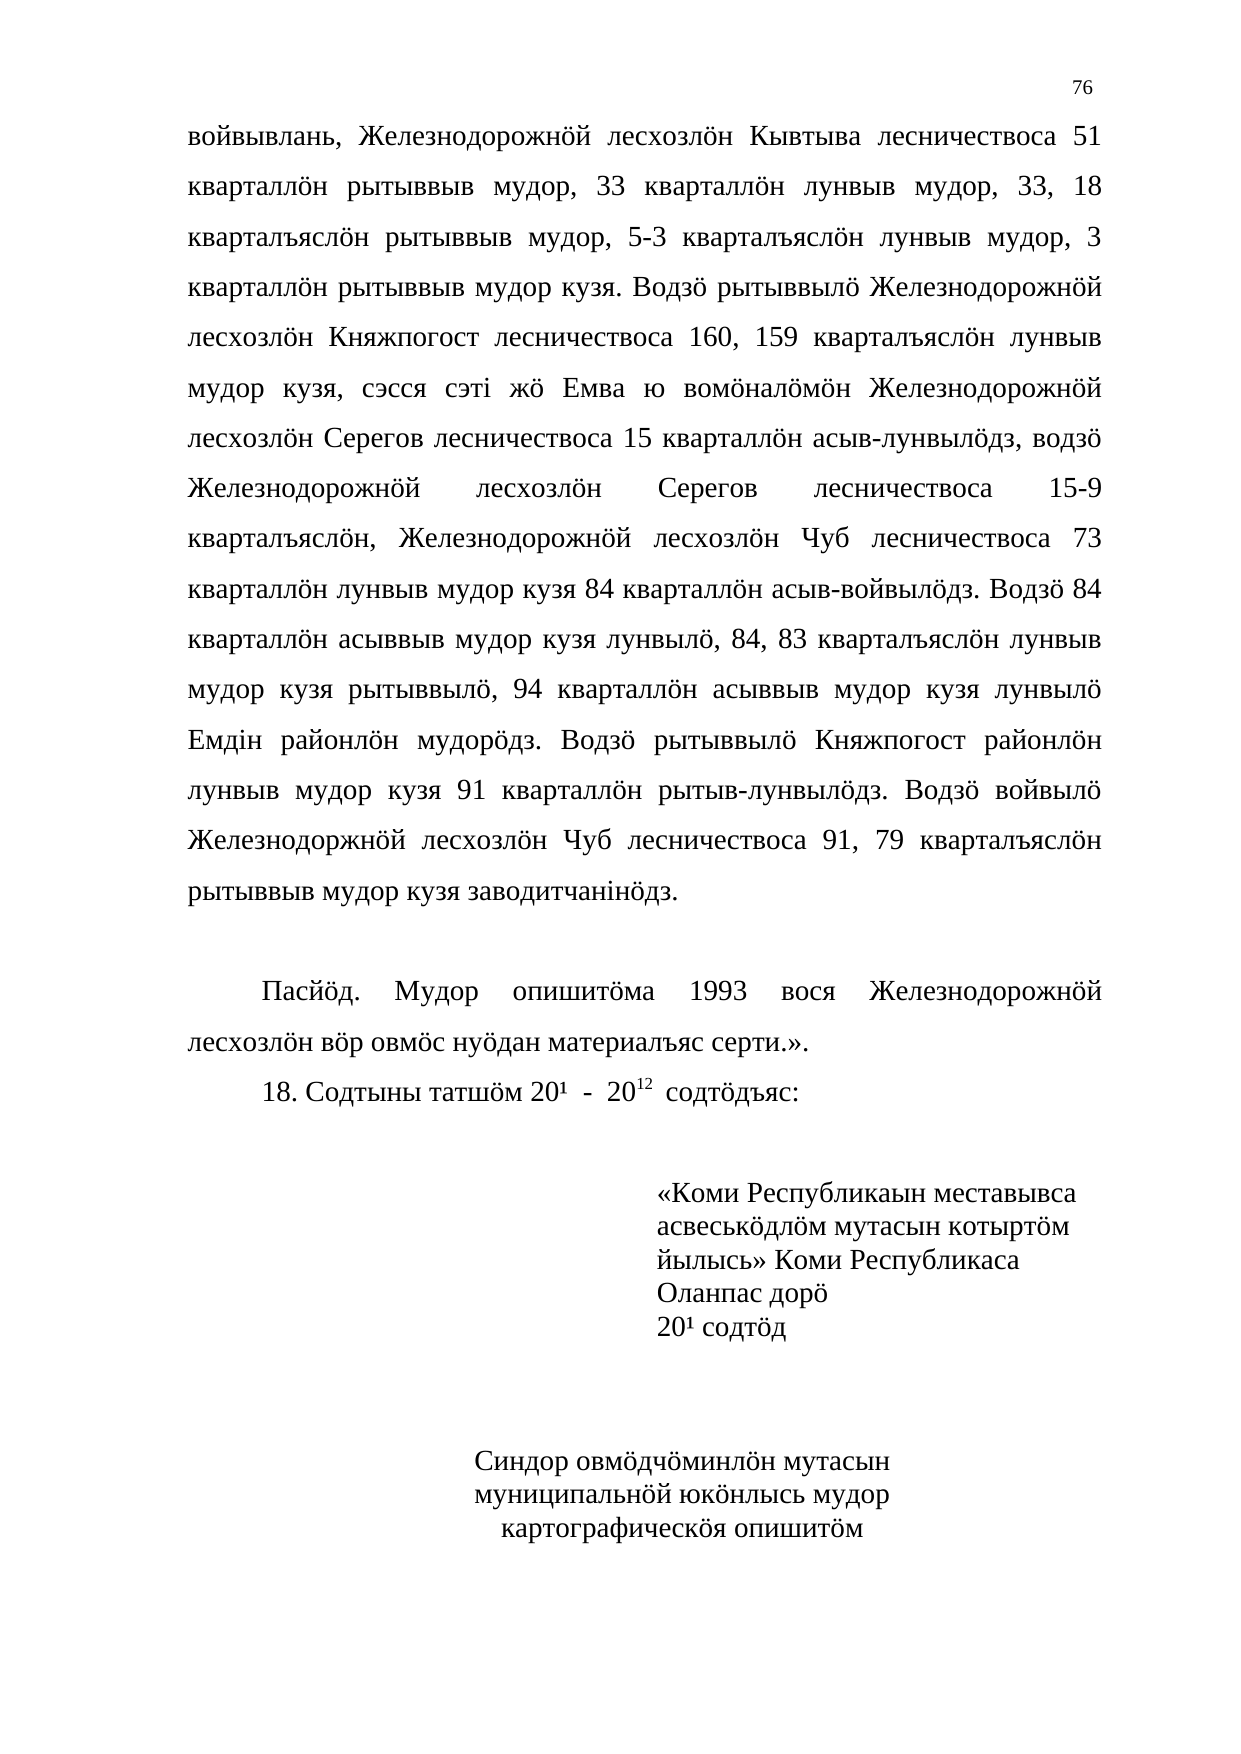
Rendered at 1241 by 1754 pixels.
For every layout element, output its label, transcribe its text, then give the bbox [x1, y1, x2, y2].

text 18. Содтыны татшöм 20¹ - 2012 содтöдъяс: [187, 1074, 1103, 1108]
table_header [176, 1175, 645, 1342]
text Пасйöд. Мудор опишитöма 1993 вося Железнодорожнöй лесхозлöн вöр овмöс нуöдан материалъяс серти.». [187, 973, 1103, 1057]
text Синдор овмöдчöминлöн мутасын [187, 1443, 1103, 1477]
table_header «Коми Республикаын меставывса асвеськöдлöм мутасын котыртöм йылысь» Коми Республикаса Оланпас дорö 20¹ содтöд [645, 1175, 1104, 1342]
text муниципальнöй юкöнлысь мудор [187, 1477, 1103, 1510]
text картографическöя опишитöм [187, 1510, 1103, 1544]
text войвывлань, Железнодорожнöй лесхозлöн Кывтыва лесничествоса 51 кварталлöн рытыввыв мудор, 33 кварталлöн лунвыв мудор, 33, 18 кварталъяслöн рытыввыв мудор, 5-3 кварталъяслöн лунвыв мудор, 3 кварталлöн рытыввыв мудор кузя. Водзö рытыввылö Железнодорожнöй лесхозлöн Княжпогост лесничествоса 160, 159 кварталъяслöн лунвыв мудор кузя, сэсся сэтi жö Емва ю вомöналöмöн Железнодорожнöй лесхозлöн Серегов лесничествоса 15 кварталлöн асыв-лунвылöдз, водзö Железнодорожнöй лесхозлöн Серегов лесничествоса 15-9 кварталъяслöн, Железнодорожнöй лесхозлöн Чуб лесничествоса 73 кварталлöн лунвыв мудор кузя 84 кварталлöн асыв-войвылöдз. Водзö 84 кварталлöн асыввыв мудор кузя лунвылö, 84, 83 кварталъяслöн лунвыв мудор кузя рытыввылö, 94 кварталлöн асыввыв мудор кузя лунвылö Емдiн районлöн мудорöдз. Водзö рытыввылö Княжпогост районлöн лунвыв мудор кузя 91 кварталлöн рытыв-лунвылöдз. Водзö войвылö Железнодоржнöй лесхозлöн Чуб лесничествоса 91, 79 кварталъяслöн рытыввыв мудор кузя заводитчанiнöдз. [187, 118, 1103, 906]
